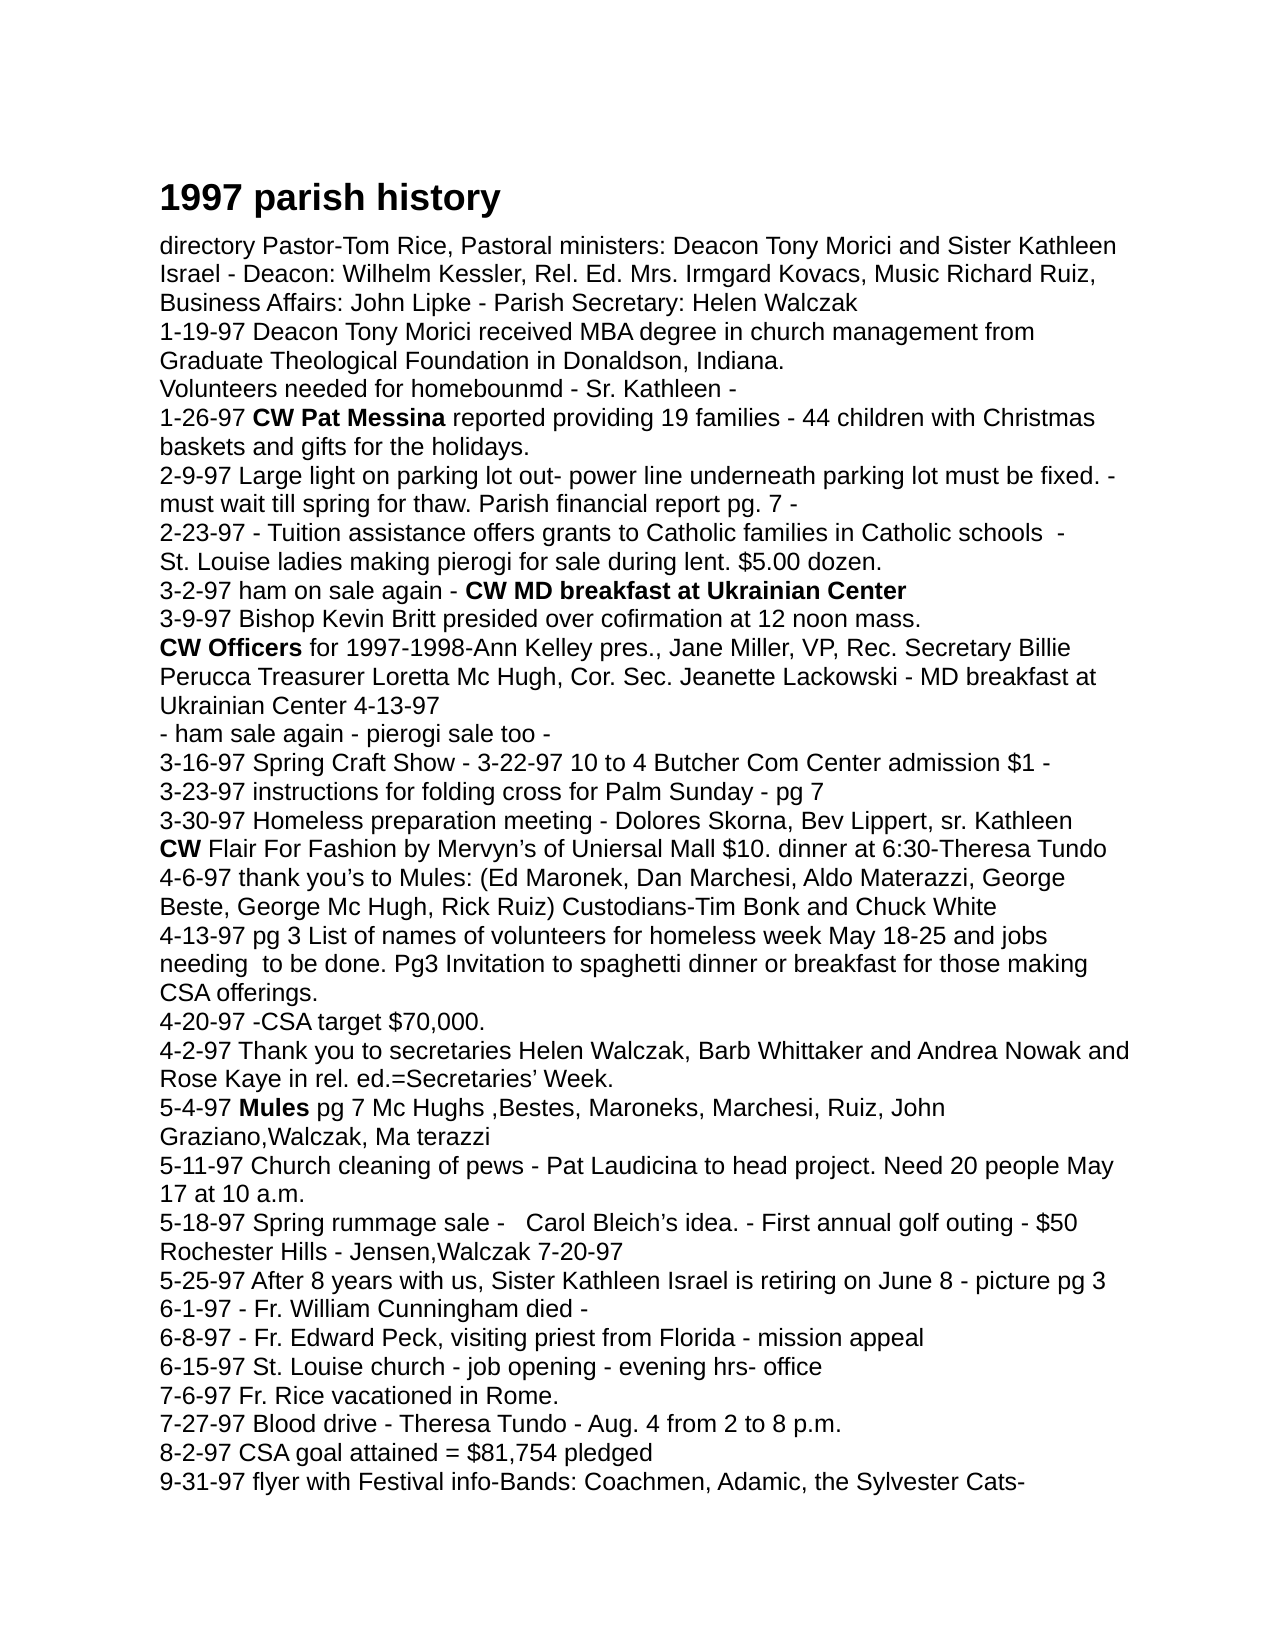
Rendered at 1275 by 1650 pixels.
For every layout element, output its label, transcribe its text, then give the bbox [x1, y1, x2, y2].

text directory Pastor-Tom Rice, Pastoral ministers: Deacon Tony Morici and Sister Kathleen Israel - Deacon: Wilhelm Kessler, Rel. Ed. Mrs. Irmgard Kovacs, Music Richard Ruiz, Business Affairs: John Lipke - Parish Secretary: Helen Walczak [159, 231, 1134, 317]
text 6-1-97 - Fr. William Cunningham died - [159, 1294, 1134, 1323]
text 3-30-97 Homeless preparation meeting - Dolores Skorna, Bev Lippert, sr. Kathleen [159, 806, 1134, 834]
text 4-6-97 thank you’s to Mules: (Ed Maronek, Dan Marchesi, Aldo Materazzi, George Beste, George Mc Hugh, Rick Ruiz) Custodians-Tim Bonk and Chuck White [159, 863, 1134, 921]
subtitle 1997 parish history [159, 175, 1134, 218]
text 1-26-97 CW Pat Messina reported providing 19 families - 44 children with Christmas baskets and gifts for the holidays. [159, 403, 1134, 461]
text 6-8-97 - Fr. Edward Peck, visiting priest from Florida - mission appeal 6-15-97 St. Louise church - job opening - evening hrs- office 7-6-97 Fr. Rice vacationed in Rome. [159, 1323, 1134, 1409]
text 2-23-97 - Tuition assistance offers grants to Catholic families in Catholic schools - [159, 518, 1134, 547]
text 5-18-97 Spring rummage sale - Carol Bleich’s idea. - First annual golf outing - $50 Rochester Hills - Jensen,Walczak 7-20-97 [159, 1208, 1134, 1266]
text 5-11-97 Church cleaning of pews - Pat Laudicina to head project. Need 20 people May 17 at 10 a.m. [159, 1151, 1134, 1208]
text 4-20-97 -CSA target $70,000. [159, 1007, 1134, 1036]
text 4-2-97 Thank you to secretaries Helen Walczak, Barb Whittaker and Andrea Nowak and Rose Kaye in rel. ed.=Secretaries’ Week. 5-4-97 Mules pg 7 Mc Hughs ,Bestes, Maroneks, Marchesi, Ruiz, John Graziano,Walczak, Ma terazzi [159, 1036, 1134, 1151]
text St. Louise ladies making pierogi for sale during lent. $5.00 dozen. [159, 547, 1134, 576]
text - ham sale again - pierogi sale too - [159, 719, 1134, 748]
text 3-16-97 Spring Craft Show - 3-22-97 10 to 4 Butcher Com Center admission $1 - [159, 748, 1134, 777]
text 5-25-97 After 8 years with us, Sister Kathleen Israel is retiring on June 8 - picture pg 3 [159, 1266, 1134, 1294]
text Volunteers needed for homebounmd - Sr. Kathleen - [159, 374, 1134, 403]
text CW Officers for 1997-1998-Ann Kelley pres., Jane Miller, VP, Rec. Secretary Billie Perucca Treasurer Loretta Mc Hugh, Cor. Sec. Jeanette Lackowski - MD breakfast at Ukrainian Center 4-13-97 [159, 633, 1134, 719]
text 3-2-97 ham on sale again - CW MD breakfast at Ukrainian Center [159, 576, 1134, 604]
text 4-13-97 pg 3 List of names of volunteers for homeless week May 18-25 and jobs needing to be done. Pg3 Invitation to spaghetti dinner or breakfast for those making CSA offerings. [159, 921, 1134, 1007]
text CW Flair For Fashion by Mervyn’s of Uniersal Mall $10. dinner at 6:30-Theresa Tundo [159, 834, 1134, 863]
text 9-31-97 flyer with Festival info-Bands: Coachmen, Adamic, the Sylvester Cats- [159, 1467, 1134, 1496]
text 3-9-97 Bishop Kevin Britt presided over cofirmation at 12 noon mass. [159, 604, 1134, 633]
text 3-23-97 instructions for folding cross for Palm Sunday - pg 7 [159, 777, 1134, 806]
text 8-2-97 CSA goal attained = $81,754 pledged [159, 1438, 1134, 1467]
text 1-19-97 Deacon Tony Morici received MBA degree in church management from Graduate Theological Foundation in Donaldson, Indiana. [159, 317, 1134, 374]
text 7-27-97 Blood drive - Theresa Tundo - Aug. 4 from 2 to 8 p.m. [159, 1409, 1134, 1438]
text 2-9-97 Large light on parking lot out- power line underneath parking lot must be fixed. - must wait till spring for thaw. Parish financial report pg. 7 - [159, 461, 1134, 518]
